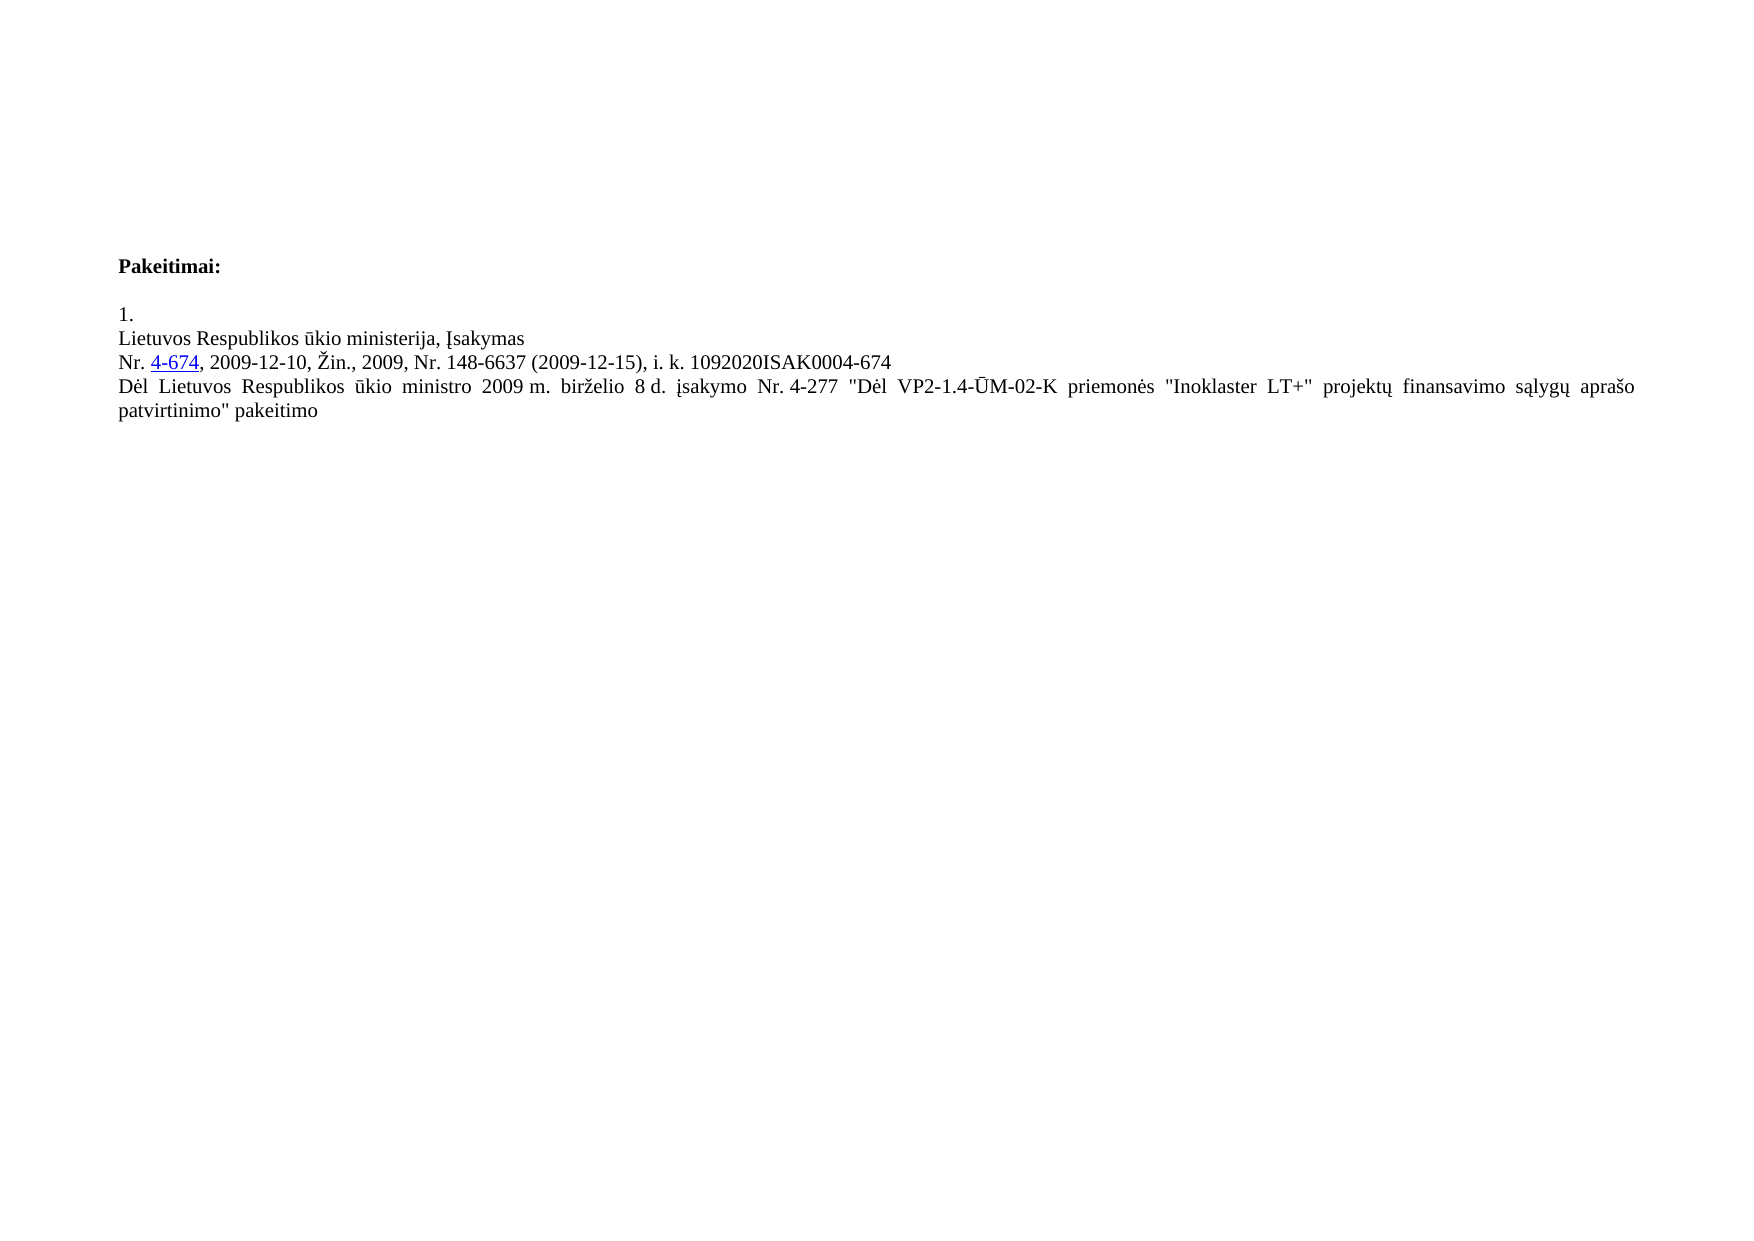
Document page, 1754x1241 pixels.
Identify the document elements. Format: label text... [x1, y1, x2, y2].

text Pakeitimai: [118, 254, 1635, 278]
text 1. [118, 302, 1635, 326]
text Dėl Lietuvos Respublikos ūkio ministro 2009 m. birželio 8 d. įsakymo Nr. 4-277 "Dėl VP2-1.4-ŪM-02-K priemonės "Inoklaster LT+" projektų finansavimo sąlygų aprašo patvirtinimo" pakeitimo [118, 374, 1635, 422]
text Nr. 4-674, 2009-12-10, Žin., 2009, Nr. 148-6637 (2009-12-15), i. k. 1092020ISAK0004-674 [118, 350, 1635, 374]
text Lietuvos Respublikos ūkio ministerija, Įsakymas [118, 326, 1635, 350]
